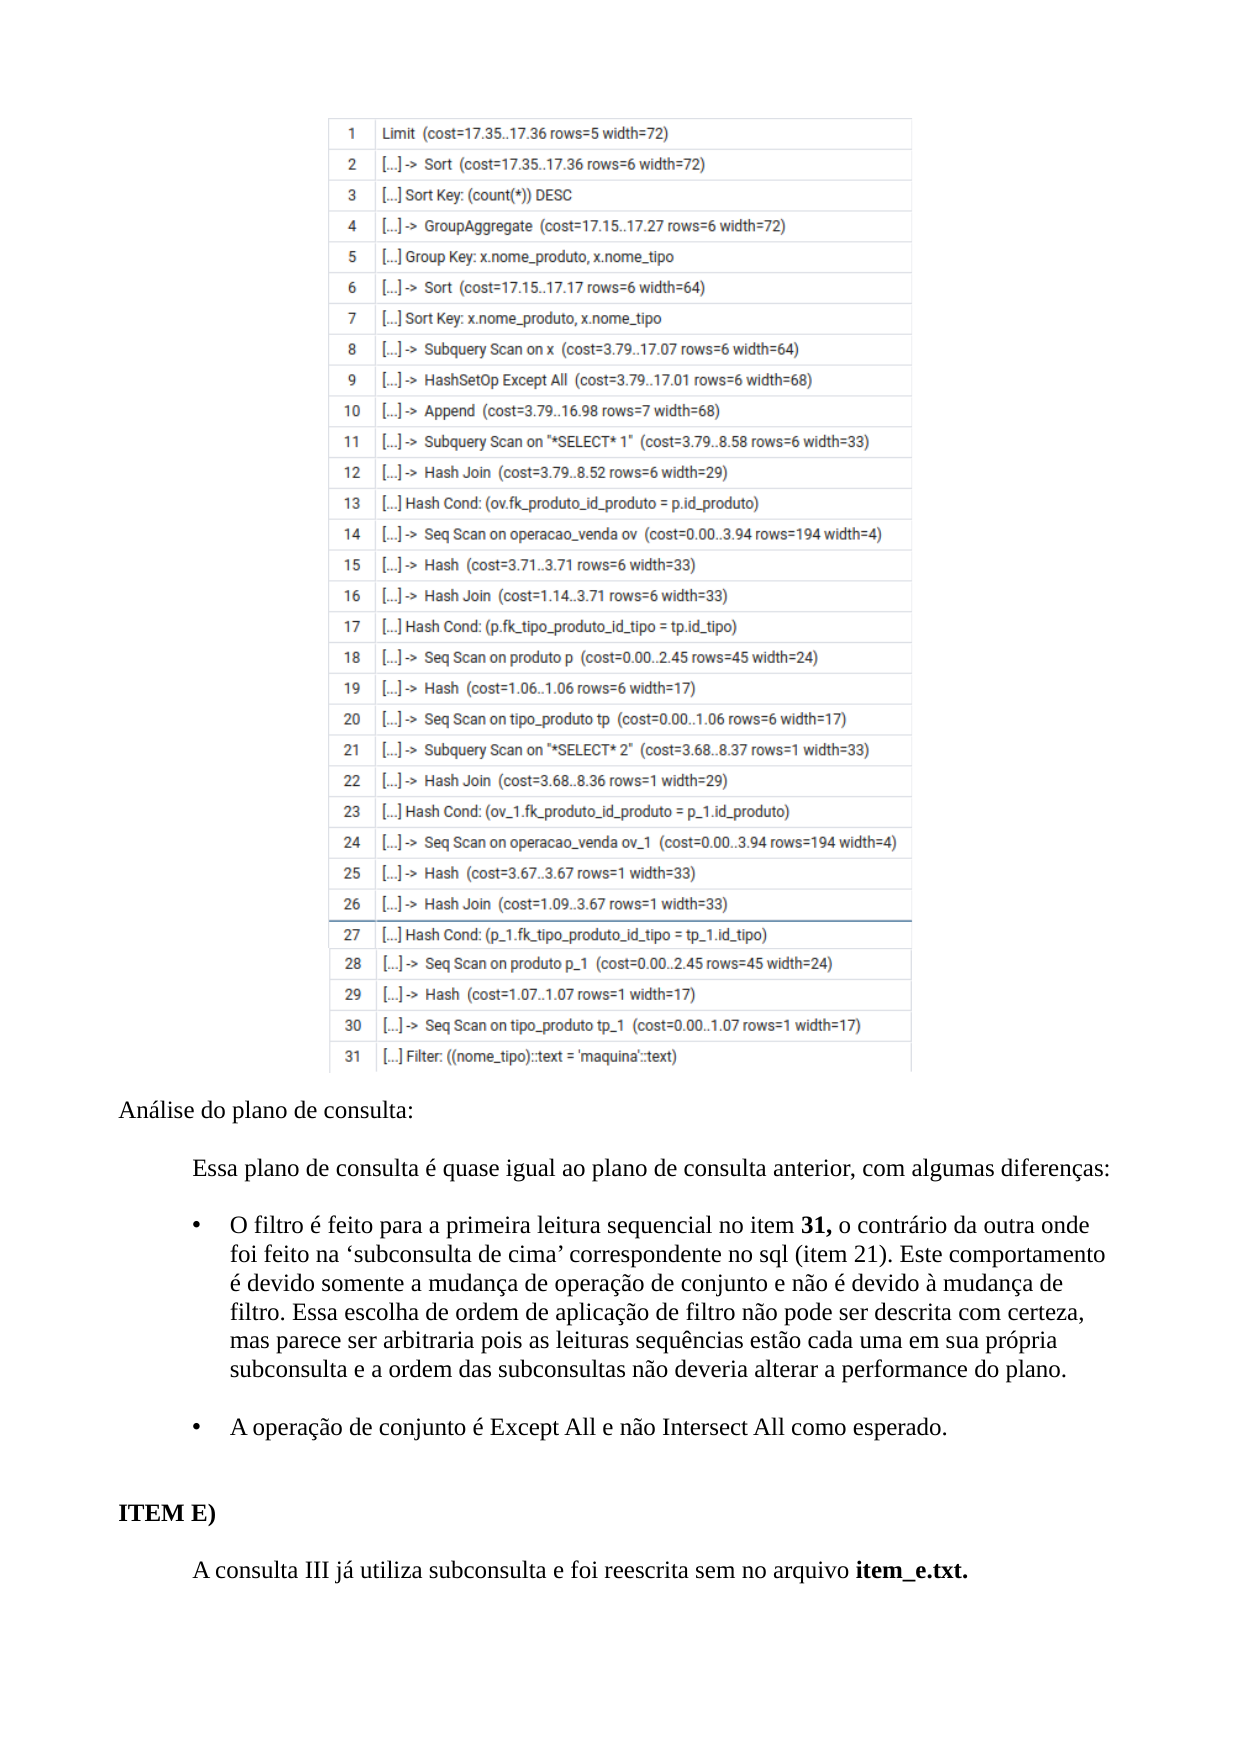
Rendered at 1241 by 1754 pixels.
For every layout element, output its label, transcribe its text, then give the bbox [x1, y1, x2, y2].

list O filtro é feito para a primeira leitura sequencial no item 31, o contrário da outra onde foi feito na ‘subconsulta de cima’ correspondente no sql (item 21). Este comportamento é devido somente a mudança de operação de conjunto e não é devido à mudança de filtro. Essa escolha de ordem de aplicação de filtro não pode ser descrita com certeza, mas parece ser arbitraria pois as leituras sequências estão cada uma em sua própria subconsulta e a ordem das subconsultas não deveria alterar a performance do plano. [192, 1211, 1122, 1383]
text ITEM E) [118, 1498, 1122, 1527]
text A consulta III já utiliza subconsulta e foi reescrita sem no arquivo item_e.txt. [118, 1556, 1122, 1584]
text Essa plano de consulta é quase igual ao plano de consulta anterior, com algumas diferenças: [118, 1153, 1122, 1182]
text Análise do plano de consulta: [118, 1096, 1122, 1124]
picture [328, 118, 913, 1073]
list A operação de conjunto é Except All e não Intersect All como esperado. [192, 1412, 1122, 1441]
